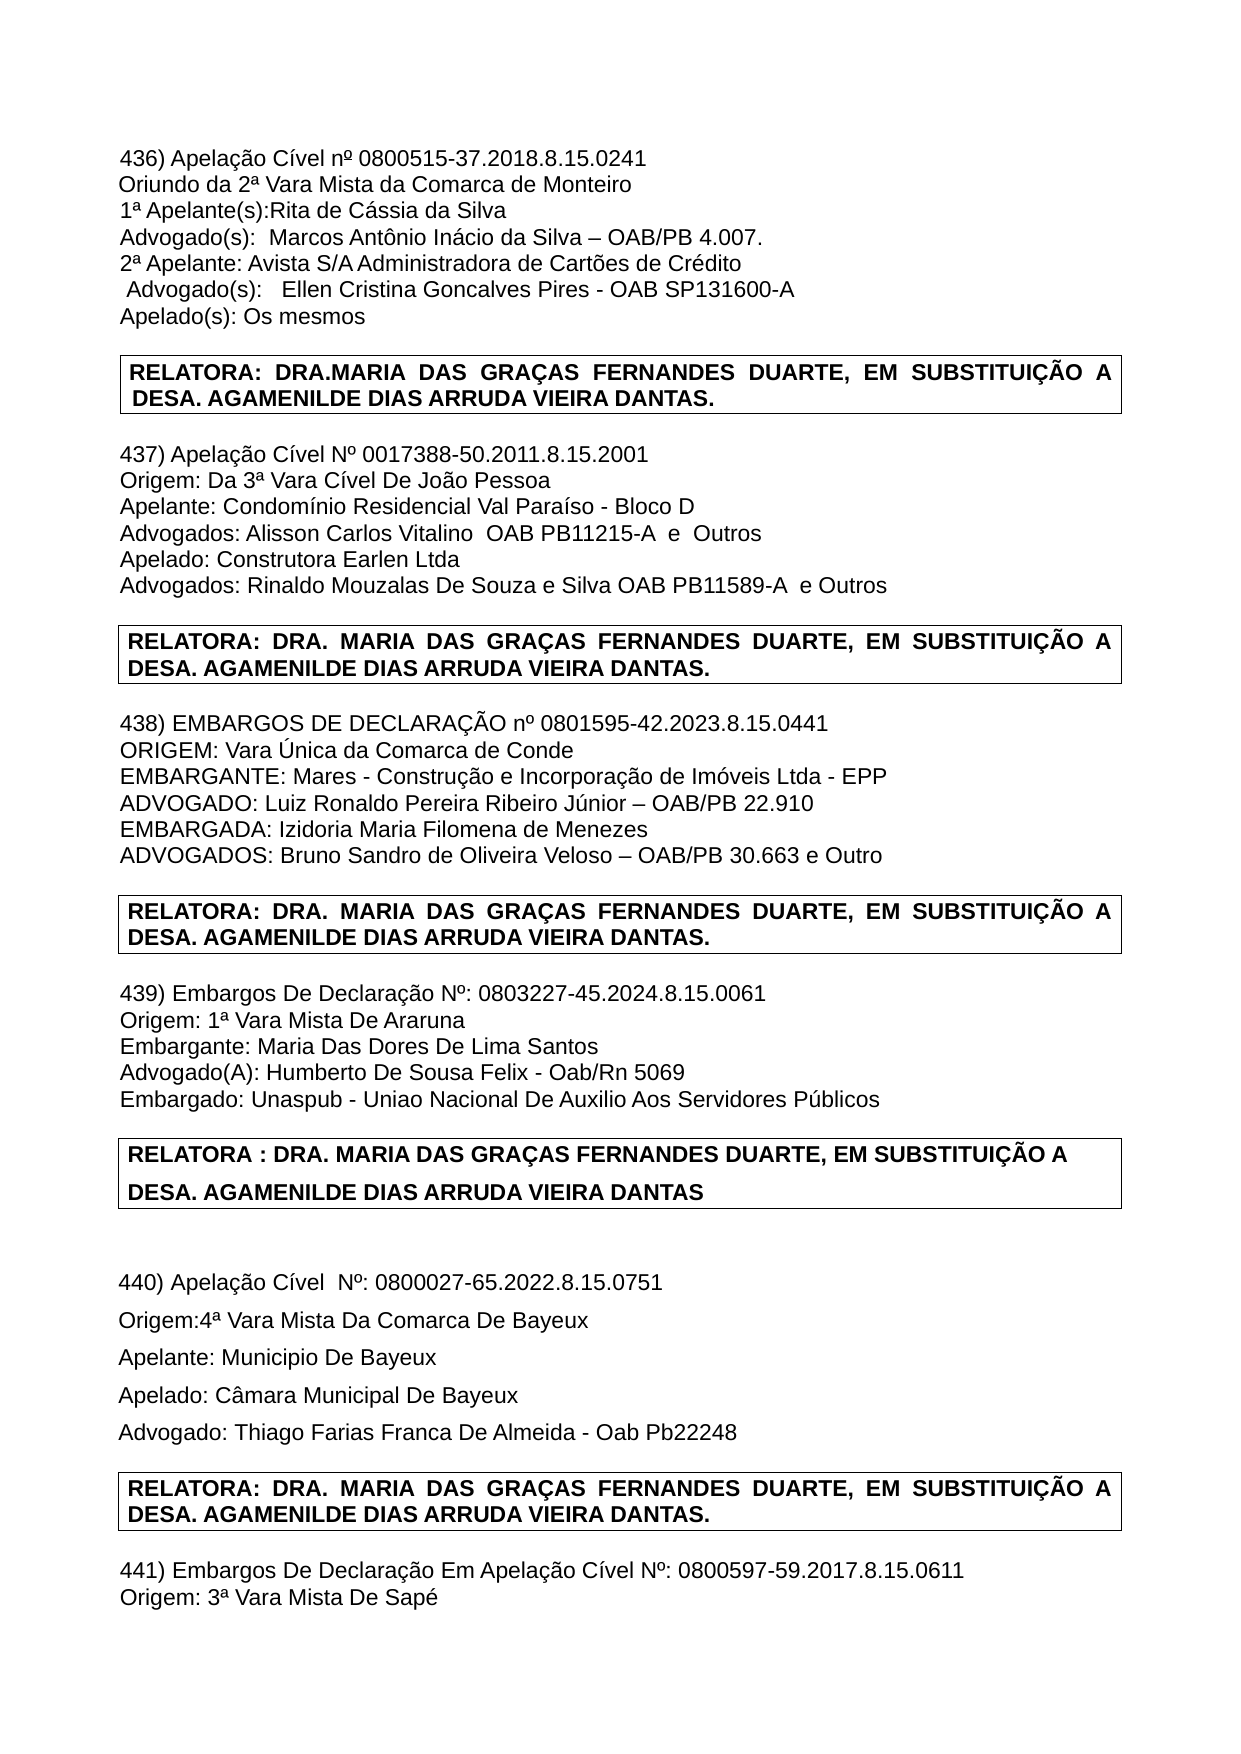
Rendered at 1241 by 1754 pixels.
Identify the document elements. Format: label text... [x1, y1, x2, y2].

text ADVOGADOS: Bruno Sandro de Oliveira Veloso – OAB/PB 30.663 e Outro [119, 842, 1122, 868]
text Origem: 3ª Vara Mista De Sapé [119, 1583, 1122, 1610]
text Oriundo da 2ª Vara Mista da Comarca de Monteiro [118, 171, 1122, 197]
text Origem: 1ª Vara Mista De Araruna [119, 1007, 1122, 1033]
text Advogados: Alisson Carlos Vitalino OAB PB11215-A e Outros [119, 520, 1122, 546]
text RELATORA : DRA. MARIA DAS GRAÇAS FERNANDES DUARTE, EM SUBSTITUIÇÃO A DESA. AGAMENILDE DIAS ARRUDA VIEIRA DANTAS [119, 1139, 1121, 1208]
text RELATORA: DRA. MARIA DAS GRAÇAS FERNANDES DUARTE, EM SUBSTITUIÇÃO A DESA. AGAMENILDE DIAS ARRUDA VIEIRA DANTAS. [119, 626, 1121, 683]
text Advogado(A): Humberto De Sousa Felix - Oab/Rn 5069 [119, 1059, 1122, 1086]
text 438) EMBARGOS DE DECLARAÇÃO nº 0801595-42.2023.8.15.0441 [119, 710, 1122, 737]
text EMBARGADA: Izidoria Maria Filomena de Menezes [119, 816, 1122, 842]
text 2ª Apelante: Avista S/A Administradora de Cartões de Crédito [119, 250, 1122, 276]
text Advogado: Thiago Farias Franca De Almeida - Oab Pb22248 [118, 1408, 1122, 1445]
text Embargado: Unaspub - Uniao Nacional De Auxilio Aos Servidores Públicos [119, 1086, 1122, 1112]
text RELATORA: DRA.MARIA DAS GRAÇAS FERNANDES DUARTE, EM SUBSTITUIÇÃO A DESA. AGAMENILDE DIAS ARRUDA VIEIRA DANTAS. [121, 356, 1121, 413]
text Advogado(s): Ellen Cristina Goncalves Pires - OAB SP131600-A [119, 276, 1122, 303]
text ORIGEM: Vara Única da Comarca de Conde [119, 737, 1122, 763]
text Apelado: Construtora Earlen Ltda [119, 546, 1122, 572]
text 437) Apelação Cível Nº 0017388-50.2011.8.15.2001 [119, 441, 1122, 467]
text RELATORA: DRA. MARIA DAS GRAÇAS FERNANDES DUARTE, EM SUBSTITUIÇÃO A DESA. AGAMENILDE DIAS ARRUDA VIEIRA DANTAS. [119, 1473, 1121, 1530]
text Apelado(s): Os mesmos [119, 303, 1122, 329]
text Apelante: Condomínio Residencial Val Paraíso - Bloco D [119, 493, 1122, 520]
text Advogados: Rinaldo Mouzalas De Souza e Silva OAB PB11589-A e Outros [119, 572, 1122, 599]
text ADVOGADO: Luiz Ronaldo Pereira Ribeiro Júnior – OAB/PB 22.910 [119, 789, 1122, 816]
text EMBARGANTE: Mares - Construção e Incorporação de Imóveis Ltda - EPP [119, 763, 1122, 789]
text Advogado(s): Marcos Antônio Inácio da Silva – OAB/PB 4.007. [119, 223, 1122, 250]
text 1ª Apelante(s):Rita de Cássia da Silva [119, 197, 1122, 223]
text RELATORA: DRA. MARIA DAS GRAÇAS FERNANDES DUARTE, EM SUBSTITUIÇÃO A DESA. AGAMENILDE DIAS ARRUDA VIEIRA DANTAS. [119, 896, 1121, 953]
text 436) Apelação Cível nº 0800515-37.2018.8.15.0241 [119, 144, 1122, 171]
text Apelado: Câmara Municipal De Bayeux [118, 1370, 1122, 1408]
text Origem: Da 3ª Vara Cível De João Pessoa [119, 467, 1122, 493]
text 441) Embargos De Declaração Em Apelação Cível Nº: 0800597-59.2017.8.15.0611 [119, 1557, 1122, 1583]
text Embargante: Maria Das Dores De Lima Santos [119, 1033, 1122, 1059]
text 440) Apelação Cível Nº: 0800027-65.2022.8.15.0751 Origem:4ª Vara Mista Da Comarca De Bayeux Apelante: Municipio De Bayeux [118, 1220, 1122, 1370]
text 439) Embargos De Declaração Nº: 0803227-45.2024.8.15.0061 [119, 980, 1122, 1007]
